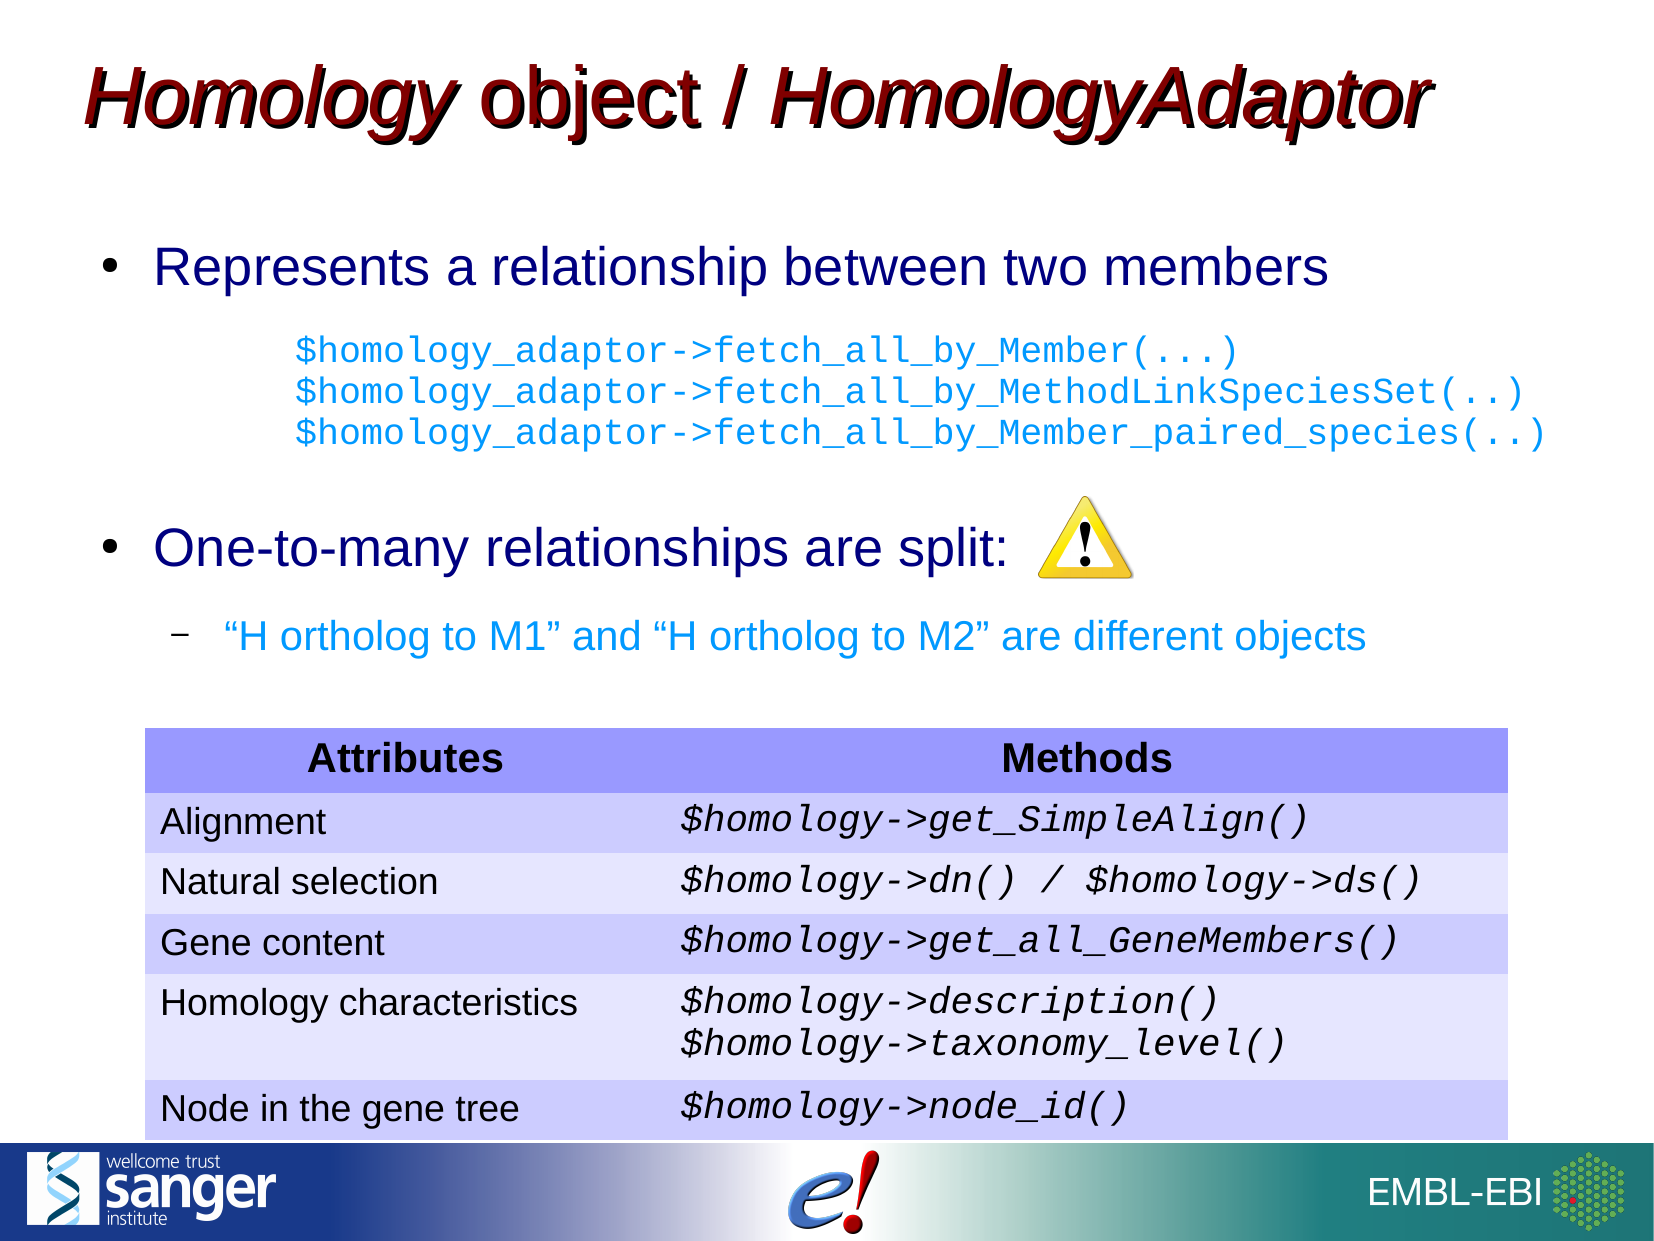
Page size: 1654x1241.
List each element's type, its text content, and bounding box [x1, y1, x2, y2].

table_header Attributes [145, 728, 666, 793]
table_cell Alignment [145, 793, 666, 853]
title Homology object / HomologyAdaptor [82, 49, 1571, 236]
table_cell $homology->get_all_GeneMembers() [666, 914, 1508, 974]
picture [1038, 496, 1134, 579]
picture [0, 1143, 1654, 1241]
table_header Methods [666, 728, 1508, 793]
table_cell $homology->get_SimpleAlign() [666, 793, 1508, 853]
table_cell Homology characteristics [145, 974, 666, 1080]
table_cell Node in the gene tree [145, 1080, 666, 1140]
table_cell Gene content [145, 914, 666, 974]
table_cell $homology->dn() / $homology->ds() [666, 853, 1508, 914]
list Represents a relationship between two members $homology_adaptor->fetch_all_by_Member(...) $homology_adaptor->fetch_all_by_MethodLinkSpeciesSet(..) $homology_adaptor->fetch_all_by_Member_paired_species(..) One-to-many relationships are split: “H ortholog to M1” and “H ortholog to M2” are different objects [82, 236, 1595, 963]
table_cell Natural selection [145, 853, 666, 914]
table_cell $homology->node_id() [666, 1080, 1508, 1140]
table_cell $homology->description() $homology->taxonomy_level() [666, 974, 1508, 1080]
